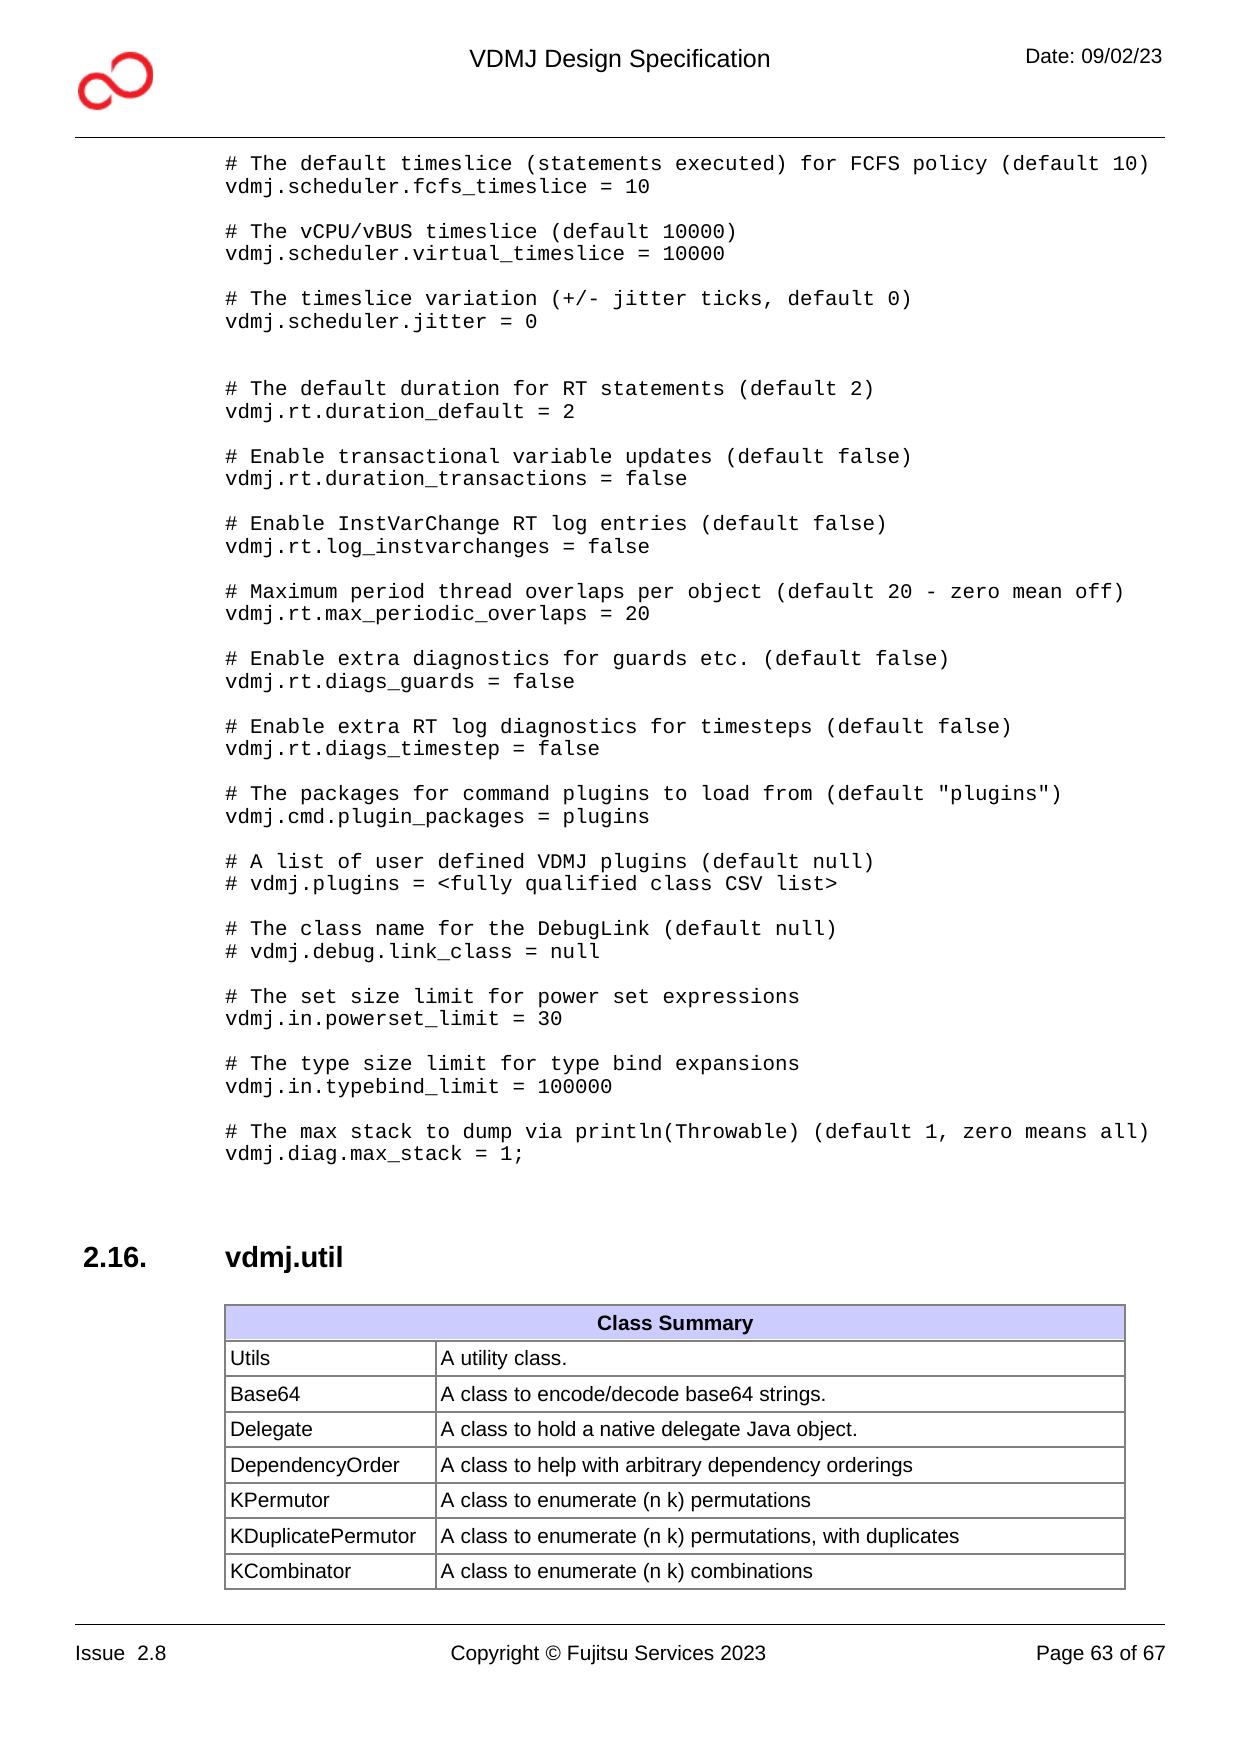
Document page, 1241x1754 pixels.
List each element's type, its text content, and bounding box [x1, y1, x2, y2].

text # The default timeslice (statements executed) for FCFS policy (default 10) [225, 153, 1165, 175]
text # The vCPU/vBUS timeslice (default 10000) [225, 220, 1165, 243]
text # The default duration for RT statements (default 2) [225, 378, 1165, 400]
table_cell A utility class. [437, 1342, 1124, 1375]
text # Maximum period thread overlaps per object (default 20 - zero mean off) [225, 580, 1165, 603]
picture [78, 44, 153, 120]
text vdmj.rt.duration_transactions = false [225, 468, 1165, 490]
text # A list of user defined VDMJ plugins (default null) [225, 850, 1165, 873]
table_cell A class to enumerate (n k) permutations, with duplicates [437, 1519, 1124, 1553]
text # vdmj.plugins = <fully qualified class CSV list> [225, 873, 1165, 895]
text # Enable InstVarChange RT log entries (default false) [225, 513, 1165, 535]
text vdmj.in.typebind_limit = 100000 [225, 1075, 1165, 1098]
table_cell A class to hold a native delegate Java object. [437, 1413, 1124, 1446]
table_cell DependencyOrder [226, 1448, 435, 1482]
table_cell KDuplicatePermutor [226, 1519, 435, 1553]
text # The packages for command plugins to load from (default "plugins") [225, 783, 1165, 805]
text vdmj.cmd.plugin_packages = plugins [225, 805, 1165, 828]
text vdmj.scheduler.jitter = 0 [225, 310, 1165, 333]
table_cell A class to help with arbitrary dependency orderings [437, 1448, 1124, 1482]
text # The max stack to dump via println(Throwable) (default 1, zero means all) [225, 1120, 1165, 1143]
table_cell Base64 [226, 1377, 435, 1411]
text # The set size limit for power set expressions [225, 985, 1165, 1008]
text # Enable extra diagnostics for guards etc. (default false) [225, 648, 1165, 670]
text # The timeslice variation (+/- jitter ticks, default 0) [225, 288, 1165, 310]
table_cell Utils [226, 1342, 435, 1375]
subtitle vdmj.util [75, 1240, 1165, 1274]
table_header Class Summary [226, 1306, 1124, 1339]
table_cell KPermutor [226, 1484, 435, 1517]
table_cell Delegate [226, 1413, 435, 1446]
text vdmj.scheduler.virtual_timeslice = 10000 [225, 243, 1165, 265]
text vdmj.rt.max_periodic_overlaps = 20 [225, 603, 1165, 625]
text # The type size limit for type bind expansions [225, 1053, 1165, 1075]
text # vdmj.debug.link_class = null [225, 940, 1165, 963]
text vdmj.rt.diags_guards = false [225, 670, 1165, 693]
table_cell A class to enumerate (n k) permutations [437, 1484, 1124, 1517]
text # Enable transactional variable updates (default false) [225, 445, 1165, 468]
text vdmj.diag.max_stack = 1; [225, 1143, 1165, 1165]
text vdmj.scheduler.fcfs_timeslice = 10 [225, 175, 1165, 198]
table_cell A class to enumerate (n k) combinations [437, 1555, 1124, 1588]
text vdmj.in.powerset_limit = 30 [225, 1008, 1165, 1030]
table_cell A class to encode/decode base64 strings. [437, 1377, 1124, 1411]
text vdmj.rt.duration_default = 2 [225, 400, 1165, 423]
table_cell KCombinator [226, 1555, 435, 1588]
text # Enable extra RT log diagnostics for timesteps (default false) [225, 715, 1165, 738]
text # The class name for the DebugLink (default null) [225, 918, 1165, 940]
text vdmj.rt.log_instvarchanges = false [225, 535, 1165, 558]
text vdmj.rt.diags_timestep = false [225, 738, 1165, 760]
